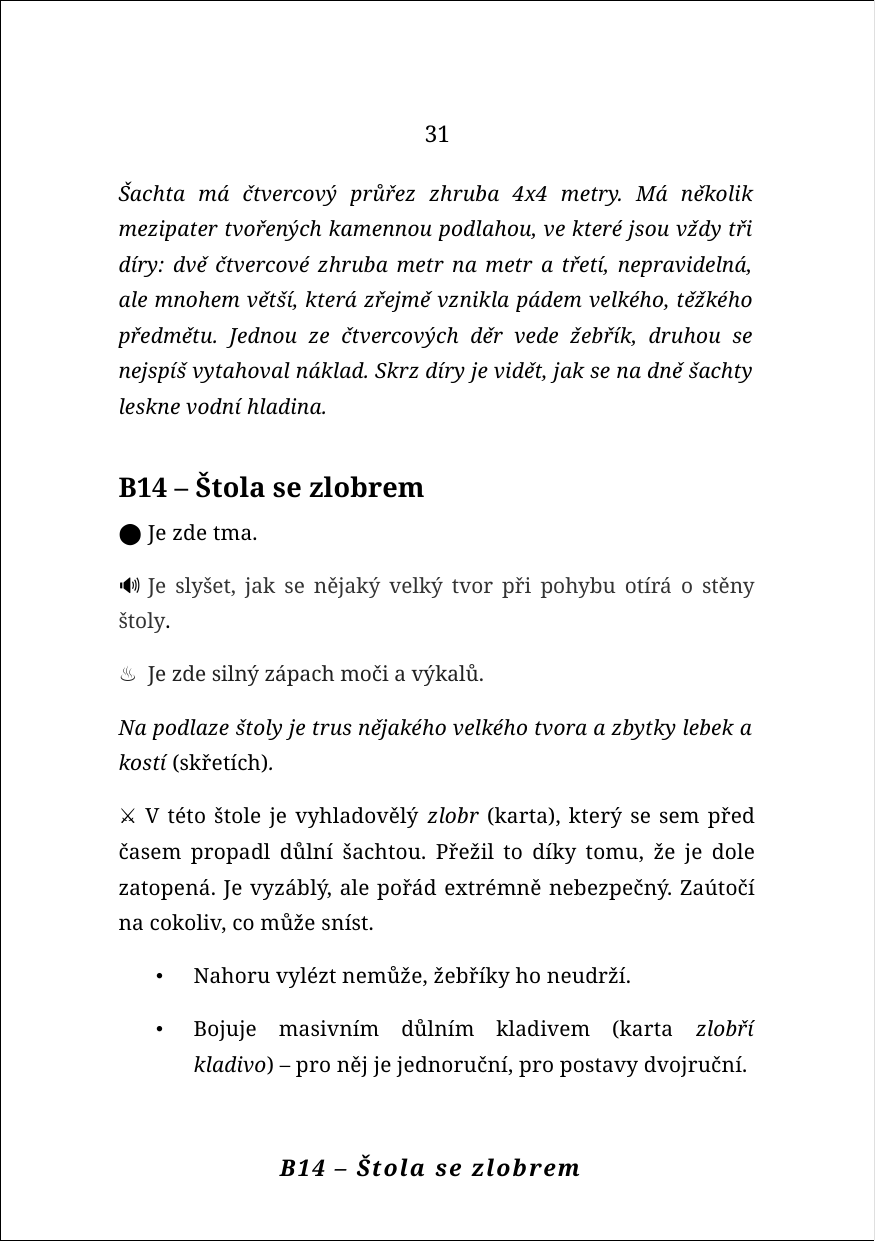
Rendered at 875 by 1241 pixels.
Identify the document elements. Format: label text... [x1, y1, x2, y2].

text ♨ Je zde silný zápach moči a výkalů. [118, 659, 756, 688]
text ⬤ Je zde tma. [118, 518, 756, 546]
text ⚔ V této štole je vyhladovělý zlobr (karta), který se sem před časem propadl důlní šachtou. Přežil to díky tomu, že je dole zatopená. Je vyzáblý, ale pořád extrémně nebezpečný. Zaútočí na cokoliv, co může sníst. [118, 802, 756, 937]
list Bojuje masivním důlním kladivem (karta zlobří kladivo) – pro něj je jednoruční, pro postavy dvojruční. [156, 1014, 756, 1078]
text Na podlaze štoly je trus nějakého velkého tvora a zbytky lebek a kostí (skřetích). [118, 713, 756, 777]
list Nahoru vylézt nemůže, žebříky ho neudrží. [156, 961, 756, 990]
text Šachta má čtvercový průřez zhruba 4x4 metry. Má několik mezipater tvořených kamennou podlahou, ve které jsou vždy tři díry: dvě čtvercové zhruba metr na metr a třetí, nepravidelná, ale mnohem větší, která zřejmě vznikla pádem velkého, těžkého předmětu. Jednou ze čtvercových děr vede žebřík, druhou se nejspíš vytahoval náklad. Skrz díry je vidět, jak se na dně šachty leskne vodní hladina. [118, 179, 756, 421]
text 🔊 Je slyšet, jak se nějaký velký tvor při pohybu otírá o stěny štoly. [118, 571, 756, 635]
subtitle B14 – Štola se zlobrem [118, 469, 756, 506]
